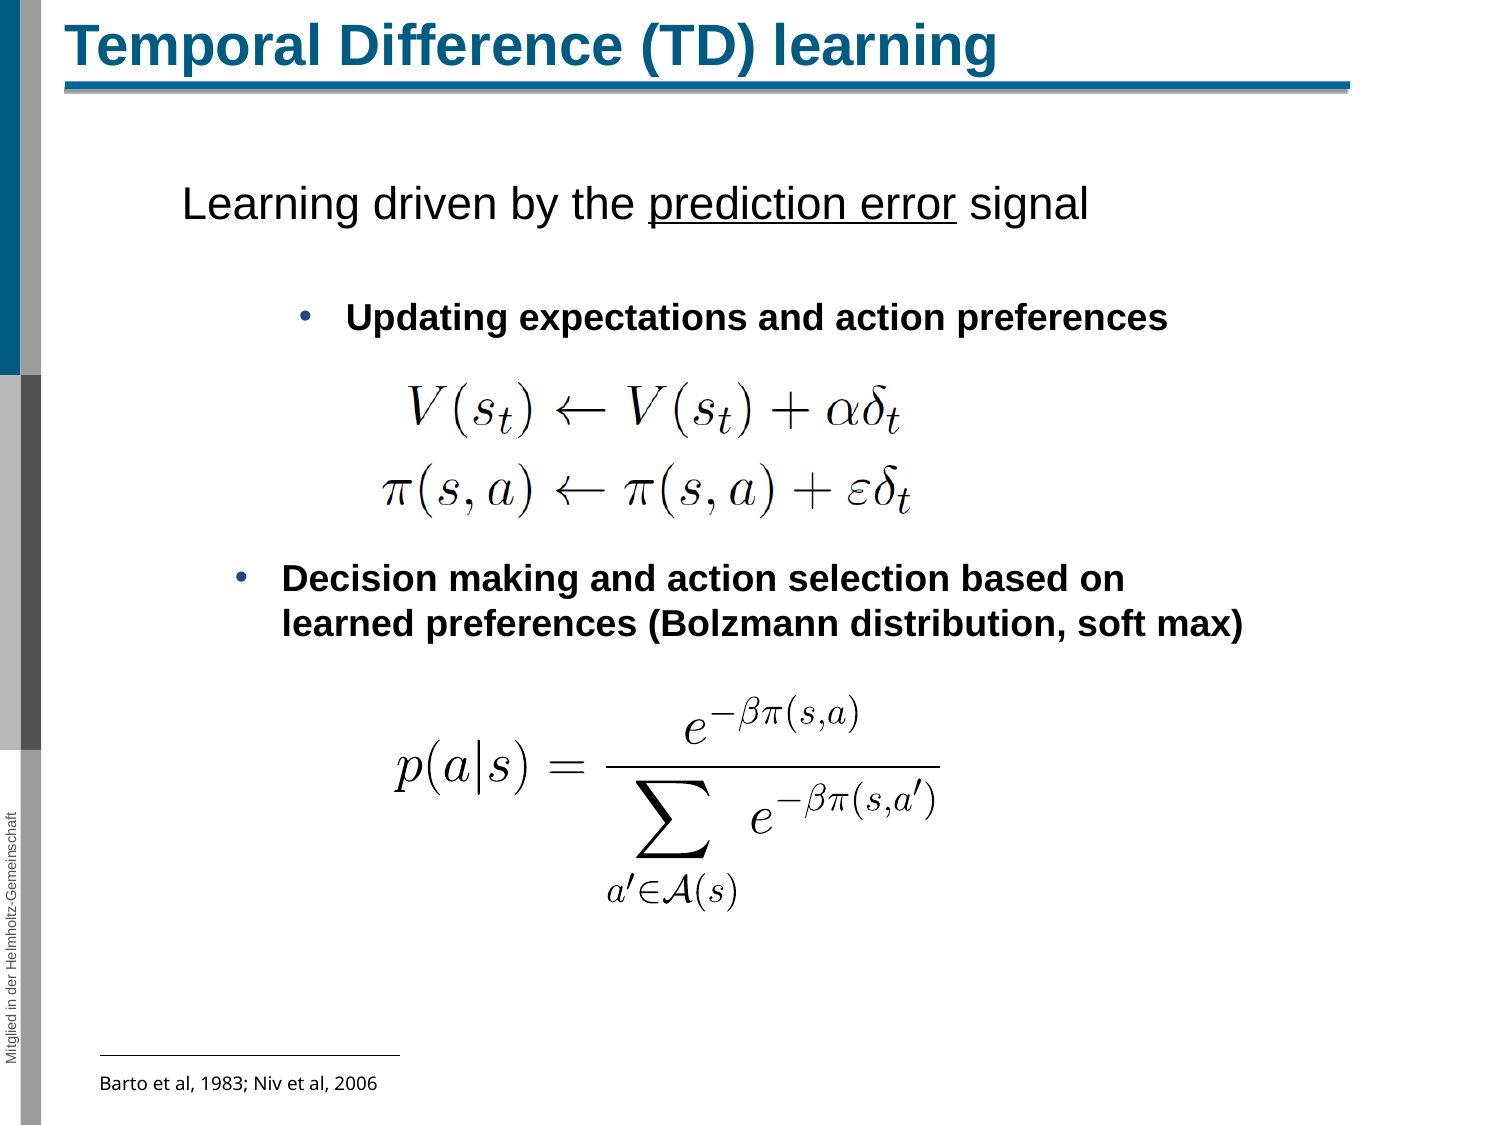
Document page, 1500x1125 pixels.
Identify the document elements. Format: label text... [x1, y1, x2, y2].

picture [378, 370, 919, 501]
text_box Updating expectations and action preferences [284, 240, 1184, 346]
text_box Learning driven by the prediction error signal [166, 170, 1105, 237]
text_box Temporal Difference (TD) learning [64, 7, 1440, 102]
text_box Barto et al, 1983; Niv et al, 2006 [84, 1063, 423, 1101]
picture [375, 675, 961, 932]
text_box Decision making and action selection based on learned preferences (Bolzmann distribution, soft max) [219, 501, 1260, 652]
